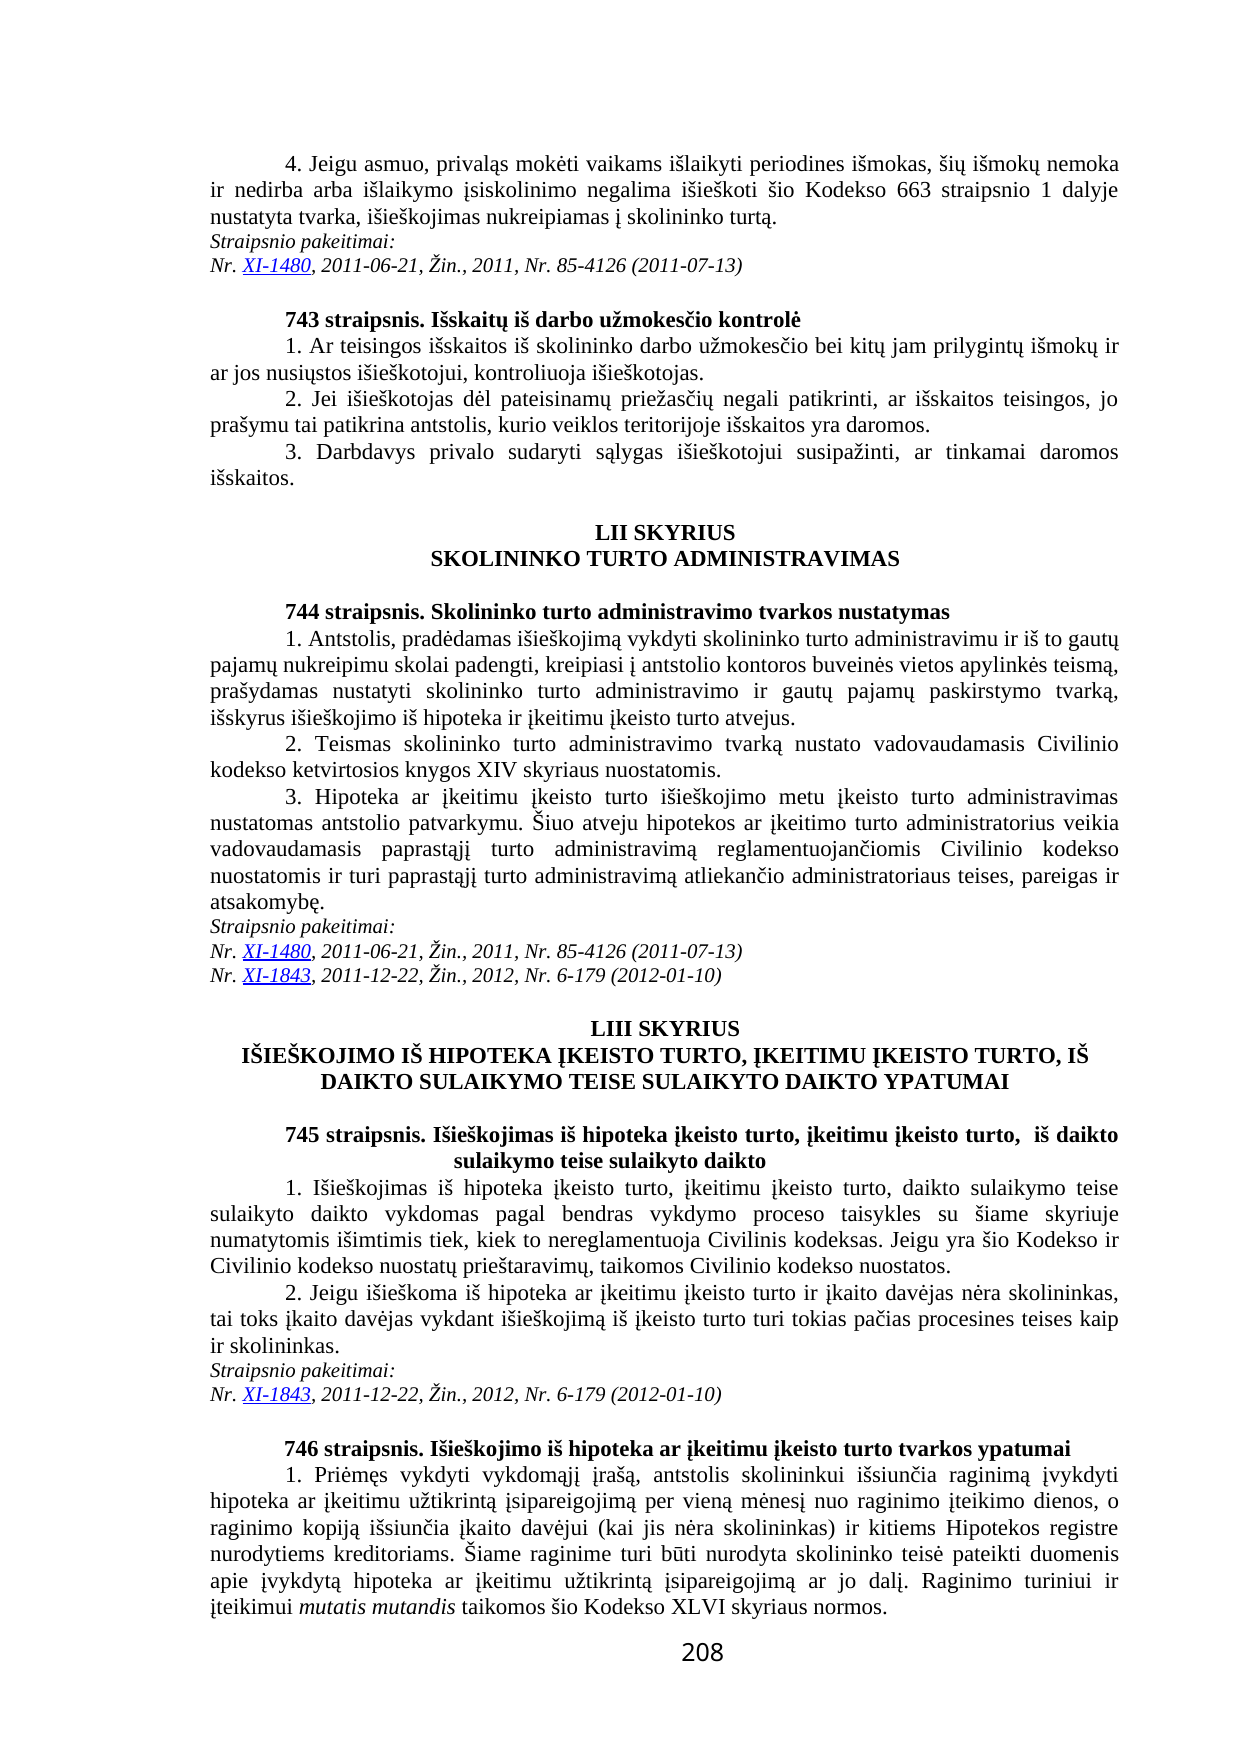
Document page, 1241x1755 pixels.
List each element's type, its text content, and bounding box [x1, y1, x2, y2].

text 744 straipsnis. Skolininko turto administravimo tvarkos nustatymas [210, 598, 1120, 624]
text 1. Antstolis, pradėdamas išieškojimą vykdyti skolininko turto administravimu ir iš to gautų pajamų nukreipimu skolai padengti, kreipiasi į antstolio kontoros buveinės vietos apylinkės teismą, prašydamas nustatyti skolininko turto administravimo ir gautų pajamų paskirstymo tvarką, išskyrus išieškojimo iš hipoteka ir įkeitimu įkeisto turto atvejus. [210, 624, 1120, 730]
text Straipsnio pakeitimai: [210, 1358, 1120, 1382]
text 1. Ar teisingos išskaitos iš skolininko darbo užmokesčio bei kitų jam prilygintų išmokų ir ar jos nusiųstos išieškotojui, kontroliuoja išieškotojas. [210, 332, 1120, 385]
subtitle LIII SKYRIUS [210, 1015, 1120, 1042]
text IŠIEŠKOJIMO IŠ HIPOTEKA ĮKEISTO TURTO, ĮKEITIMU ĮKEISTO TURTO, IŠ DAIKTO SULAIKYMO TEISE SULAIKYTO DAIKTO YPATUMAI [210, 1042, 1120, 1094]
text Nr. XI-1843, 2011-12-22, Žin., 2012, Nr. 6-179 (2012-01-10) [210, 1382, 1120, 1406]
text Straipsnio pakeitimai: [210, 914, 1120, 938]
text 2. Jeigu išieškoma iš hipoteka ar įkeitimu įkeisto turto ir įkaito davėjas nėra skolininkas, tai toks įkaito davėjas vykdant išieškojimą iš įkeisto turto turi tokias pačias procesines teises kaip ir skolininkas. [210, 1279, 1120, 1358]
text Nr. XI-1843, 2011-12-22, Žin., 2012, Nr. 6-179 (2012-01-10) [210, 963, 1120, 987]
text LII SKYRIUS [210, 519, 1120, 546]
text Nr. XI-1480, 2011-06-21, Žin., 2011, Nr. 85-4126 (2011-07-13) [210, 253, 1120, 277]
text Straipsnio pakeitimai: [210, 229, 1120, 253]
text SKOLININKO TURTO ADMINISTRAVIMAS [210, 546, 1120, 572]
text 743 straipsnis. Išskaitų iš darbo užmokesčio kontrolė [210, 306, 1120, 332]
text Nr. XI-1480, 2011-06-21, Žin., 2011, Nr. 85-4126 (2011-07-13) [210, 938, 1120, 963]
text 3. Hipoteka ar įkeitimu įkeisto turto išieškojimo metu įkeisto turto administravimas nustatomas antstolio patvarkymu. Šiuo atveju hipotekos ar įkeitimo turto administratorius veikia vadovaudamasis paprastąjį turto administravimą reglamentuojančiomis Civilinio kodekso nuostatomis ir turi paprastąjį turto administravimą atliekančio administratoriaus teises, pareigas ir atsakomybę. [210, 783, 1120, 914]
text 1. Priėmęs vykdyti vykdomąjį įrašą, antstolis skolininkui išsiunčia raginimą įvykdyti hipoteka ar įkeitimu užtikrintą įsipareigojimą per vieną mėnesį nuo raginimo įteikimo dienos, o raginimo kopiją išsiunčia įkaito davėjui (kai jis nėra skolininkas) ir kitiems Hipotekos registre nurodytiems kreditoriams. Šiame raginime turi būti nurodyta skolininko teisė pateikti duomenis apie įvykdytą hipoteka ar įkeitimu užtikrintą įsipareigojimą ar jo dalį. Raginimo turiniui ir įteikimui mutatis mutandis taikomos šio Kodekso XLVI skyriaus normos. [210, 1461, 1120, 1619]
text 3. Darbdavys privalo sudaryti sąlygas išieškotojui susipažinti, ar tinkamai daromos išskaitos. [210, 438, 1120, 490]
text 2. Jei išieškotojas dėl pateisinamų priežasčių negali patikrinti, ar išskaitos teisingos, jo prašymu tai patikrina antstolis, kurio veiklos teritorijoje išskaitos yra daromos. [210, 385, 1120, 438]
text 1. Išieškojimas iš hipoteka įkeisto turto, įkeitimu įkeisto turto, daikto sulaikymo teise sulaikyto daikto vykdomas pagal bendras vykdymo proceso taisykles su šiame skyriuje numatytomis išimtimis tiek, kiek to nereglamentuoja Civilinis kodeksas. Jeigu yra šio Kodekso ir Civilinio kodekso nuostatų prieštaravimų, taikomos Civilinio kodekso nuostatos. [210, 1173, 1120, 1279]
text 745 straipsnis. Išieškojimas iš hipoteka įkeisto turto, įkeitimu įkeisto turto, iš daikto sulaikymo teise sulaikyto daikto [285, 1121, 1120, 1173]
text 4. Jeigu asmuo, privaląs mokėti vaikams išlaikyti periodines išmokas, šių išmokų nemoka ir nedirba arba išlaikymo įsiskolinimo negalima išieškoti šio Kodekso 663 straipsnio 1 dalyje nustatyta tvarka, išieškojimas nukreipiamas į skolininko turtą. [210, 150, 1120, 229]
text 2. Teismas skolininko turto administravimo tvarką nustato vadovaudamasis Civilinio kodekso ketvirtosios knygos XIV skyriaus nuostatomis. [210, 730, 1120, 783]
text 746 straipsnis. Išieškojimo iš hipoteka ar įkeitimu įkeisto turto tvarkos ypatumai [284, 1435, 1120, 1461]
